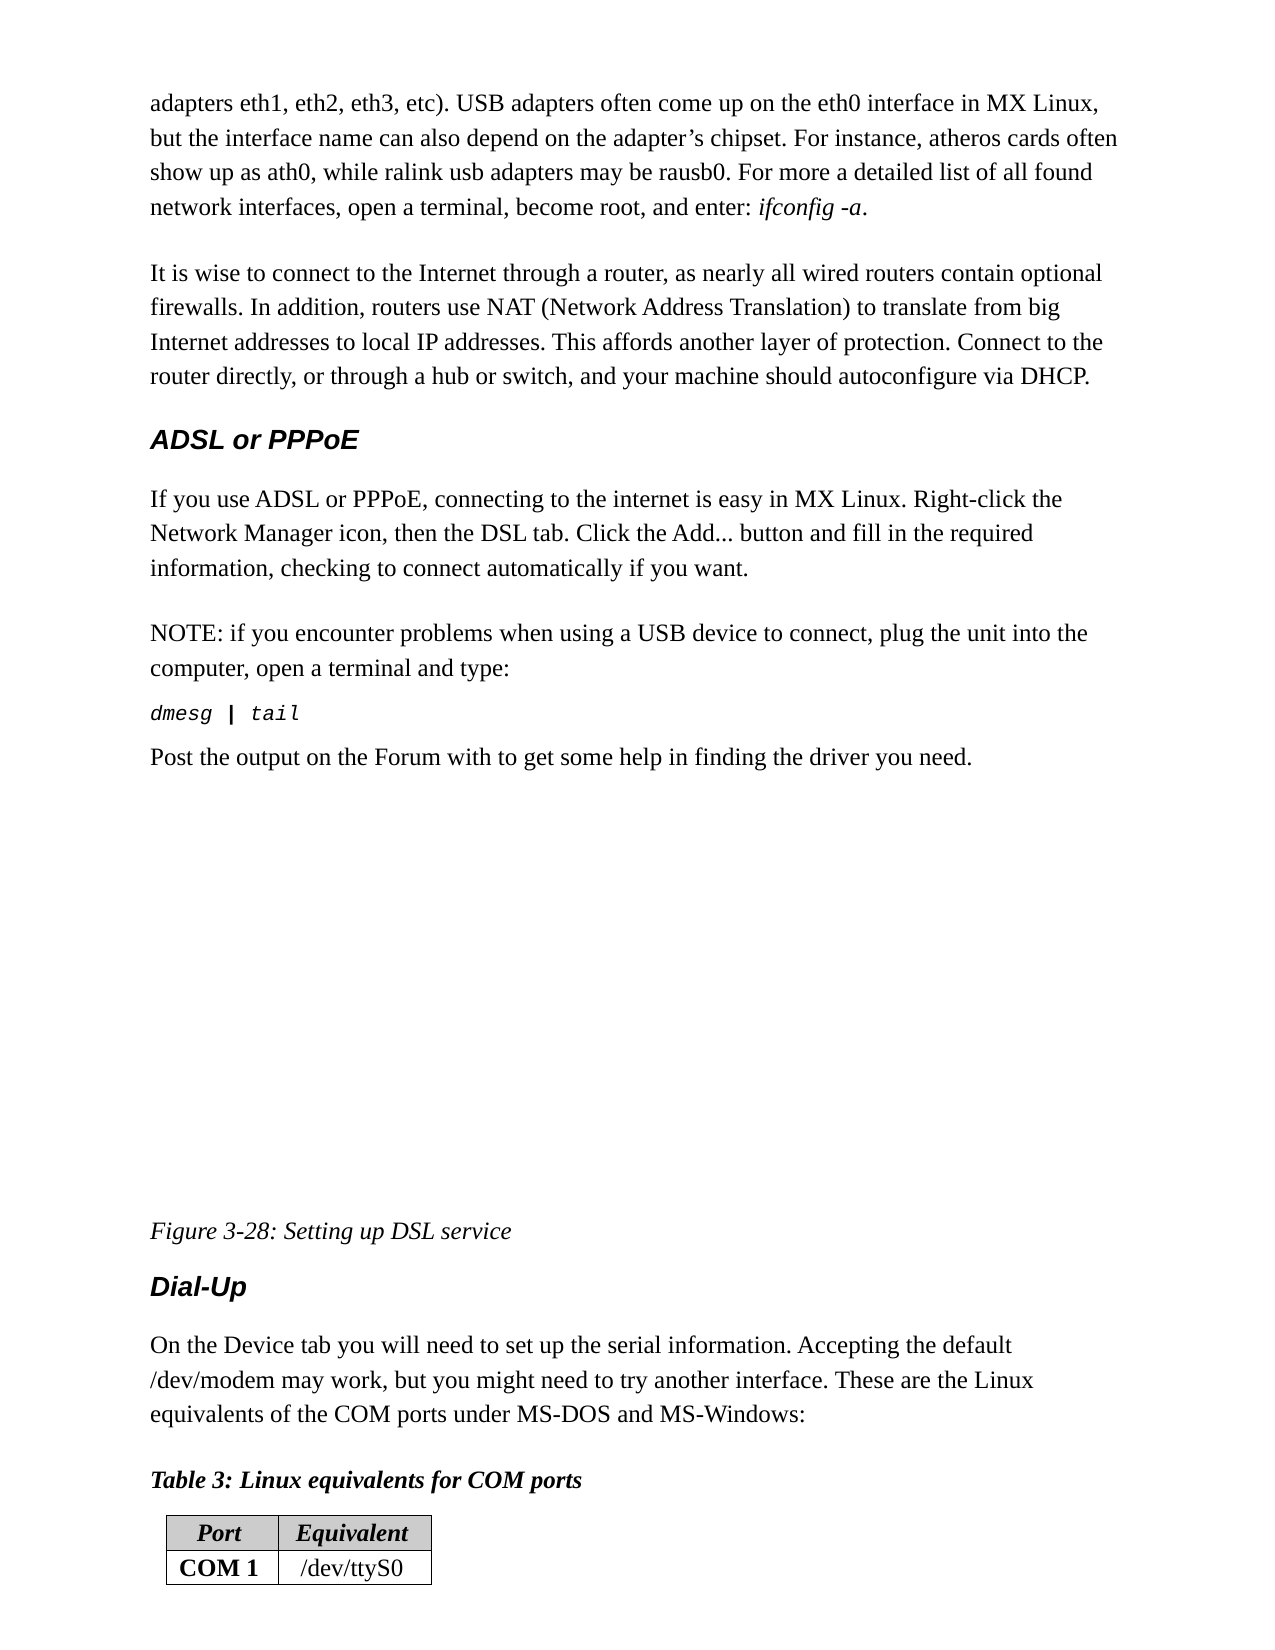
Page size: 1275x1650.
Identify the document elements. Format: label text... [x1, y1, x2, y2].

text Table 3: Linux equivalents for COM ports [150, 1465, 1125, 1494]
table_header Equivalent [279, 1516, 431, 1550]
table_cell COM 1 [167, 1551, 278, 1584]
subtitle ADSL or PPPoE [150, 424, 1125, 456]
text Figure 3-28: Setting up DSL service [150, 1216, 1125, 1245]
text Post the output on the Forum with to get some help in finding the driver you need. [150, 742, 1125, 771]
text NOTE: if you encounter problems when using a USB device to connect, plug the unit into the computer, open a terminal and type: [150, 618, 1125, 682]
text If you use ADSL or PPPoE, connecting to the internet is easy in MX Linux. Right-click the Network Manager icon, then the DSL tab. Click the Add... button and fill in the required information, checking to connect automatically if you want. [150, 484, 1125, 581]
text adapters eth1, eth2, eth3, etc). USB adapters often come up on the eth0 interface in MX Linux, but the interface name can also depend on the adapter’s chipset. For instance, atheros cards often show up as ath0, while ralink usb adapters may be rausb0. For more a detailed list of all found network interfaces, open a terminal, become root, and enter: ifconfig -a. [150, 88, 1125, 221]
subtitle Dial-Up [150, 1270, 1125, 1302]
text dmesg | tail [150, 703, 1125, 727]
table_cell /dev/ttyS0 [279, 1551, 431, 1584]
table_header Port [167, 1516, 278, 1550]
text On the Device tab you will need to set up the serial information. Accepting the default /dev/modem may work, but you might need to try another interface. These are the Linux equivalents of the COM ports under MS-DOS and MS-Windows: [150, 1330, 1125, 1428]
text It is wise to connect to the Internet through a router, as nearly all wired routers contain optional firewalls. In addition, routers use NAT (Network Address Translation) to translate from big Internet addresses to local IP addresses. This affords another layer of protection. Connect to the router directly, or through a hub or switch, and your machine should autoconfigure via DHCP. [150, 258, 1125, 390]
